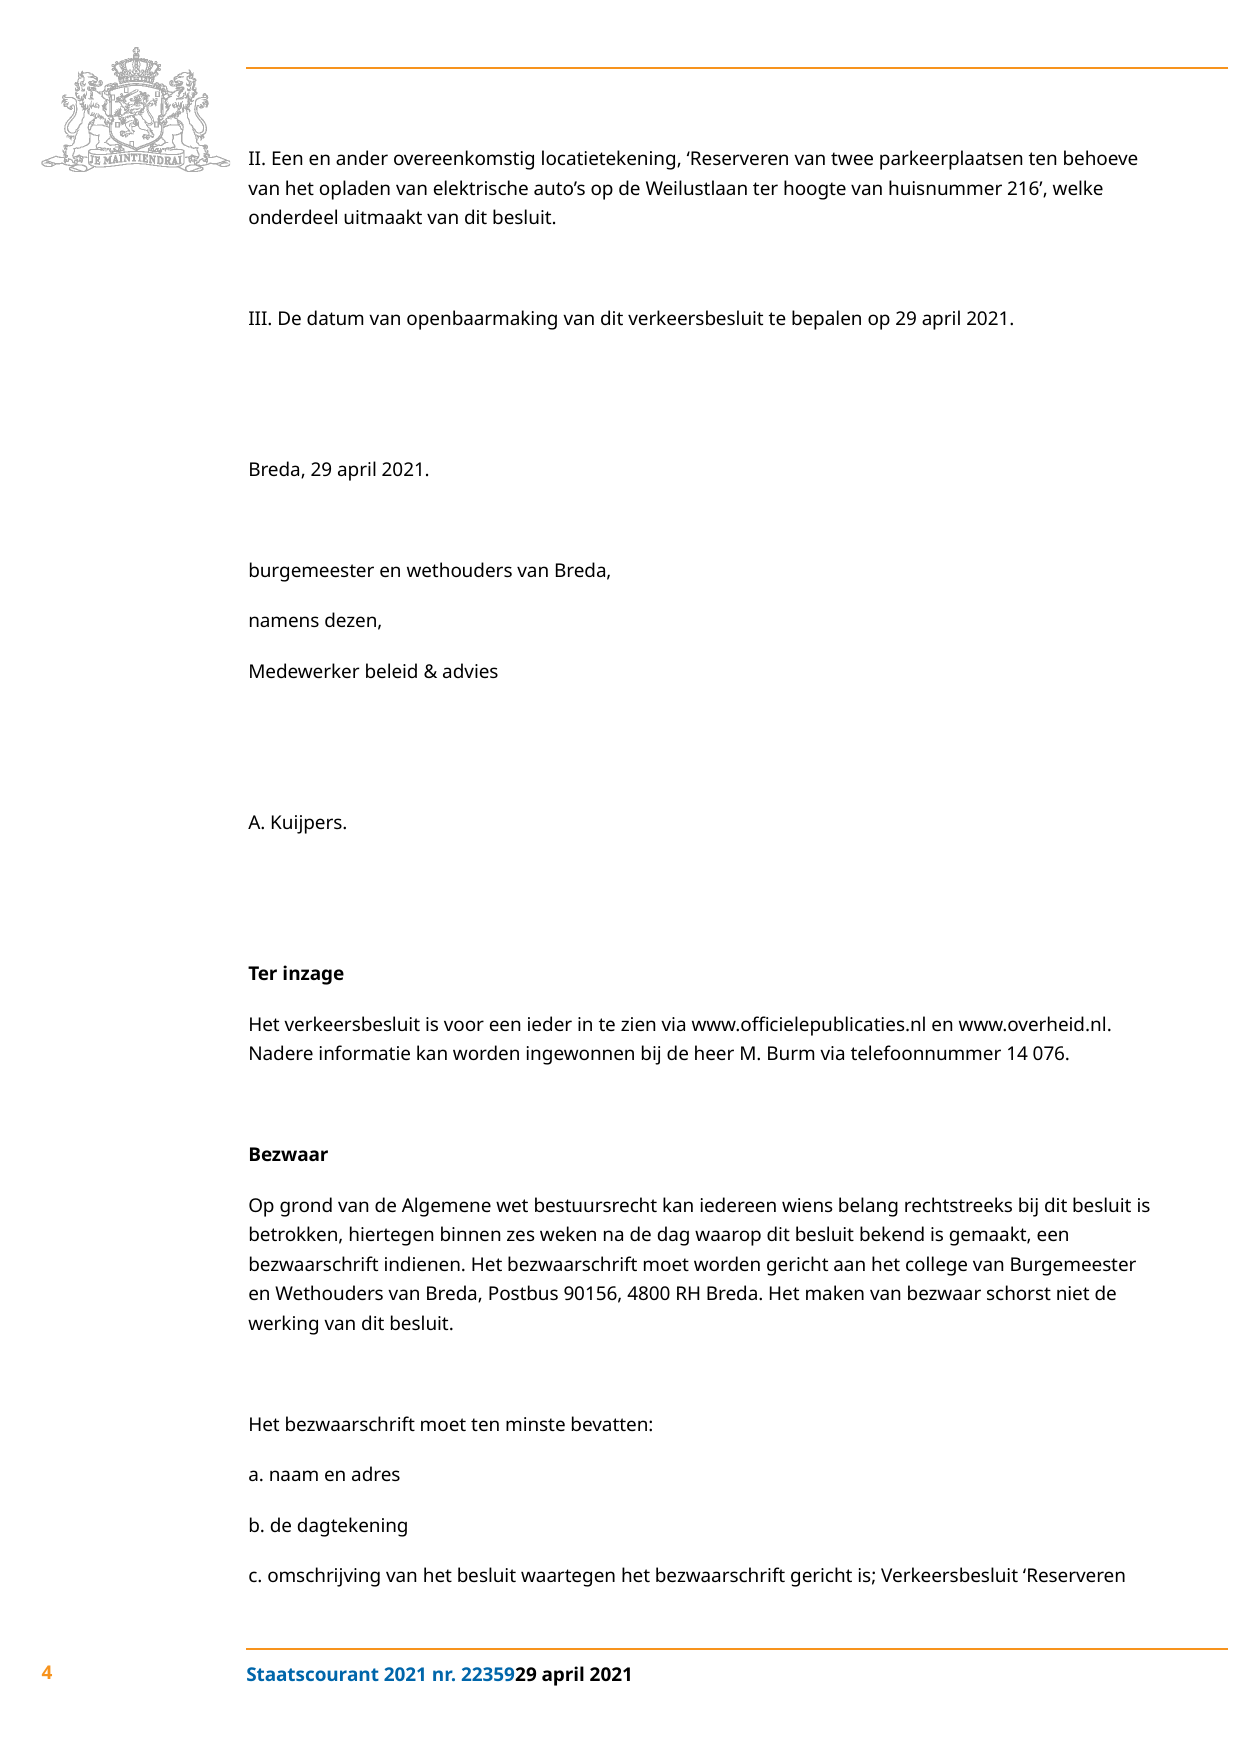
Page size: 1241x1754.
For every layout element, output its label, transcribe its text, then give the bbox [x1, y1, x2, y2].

text Ter inzage [248, 961, 1152, 986]
text a. naam en adres [248, 1461, 1152, 1487]
text Het bezwaarschrift moet ten minste bevatten: [248, 1411, 1152, 1437]
text A. Kuijpers. [248, 809, 1152, 835]
text II. Een en ander overeenkomstig locatietekening, ‘Reserveren van twee parkeerplaatsen ten behoeve van het opladen van elektrische auto’s op de Weilustlaan ter hoogte van huisnummer 216’, welke onderdeel uitmaakt van dit besluit. [248, 145, 1152, 230]
text burgemeester en wethouders van Breda, [248, 557, 1152, 583]
text III. De datum van openbaarmaking van dit verkeersbesluit te bepalen op 29 april 2021. [248, 305, 1152, 331]
text b. de dagtekening [248, 1512, 1152, 1538]
picture [41, 47, 231, 172]
text Medewerker beleid & advies [248, 658, 1152, 684]
text Het verkeersbesluit is voor een ieder in te zien via www.officielepublicaties.nl en www.overheid.nl. Nadere informatie kan worden ingewonnen bij de heer M. Burm via telefoonnummer 14 076. [248, 1011, 1152, 1066]
text Op grond van de Algemene wet bestuursrecht kan iedereen wiens belang rechtstreeks bij dit besluit is betrokken, hiertegen binnen zes weken na de dag waarop dit besluit bekend is gemaakt, een bezwaarschrift indienen. Het bezwaarschrift moet worden gericht aan het college van Burgemeester en Wethouders van Breda, Postbus 90156, 4800 RH Breda. Het maken van bezwaar schorst niet de werking van dit besluit. [248, 1192, 1152, 1336]
text Breda, 29 april 2021. [248, 456, 1152, 482]
text Bezwaar [248, 1141, 1152, 1167]
text c. omschrijving van het besluit waartegen het bezwaarschrift gericht is; Verkeersbesluit ‘Reserveren [248, 1562, 1152, 1588]
text namens dezen, [248, 608, 1152, 633]
